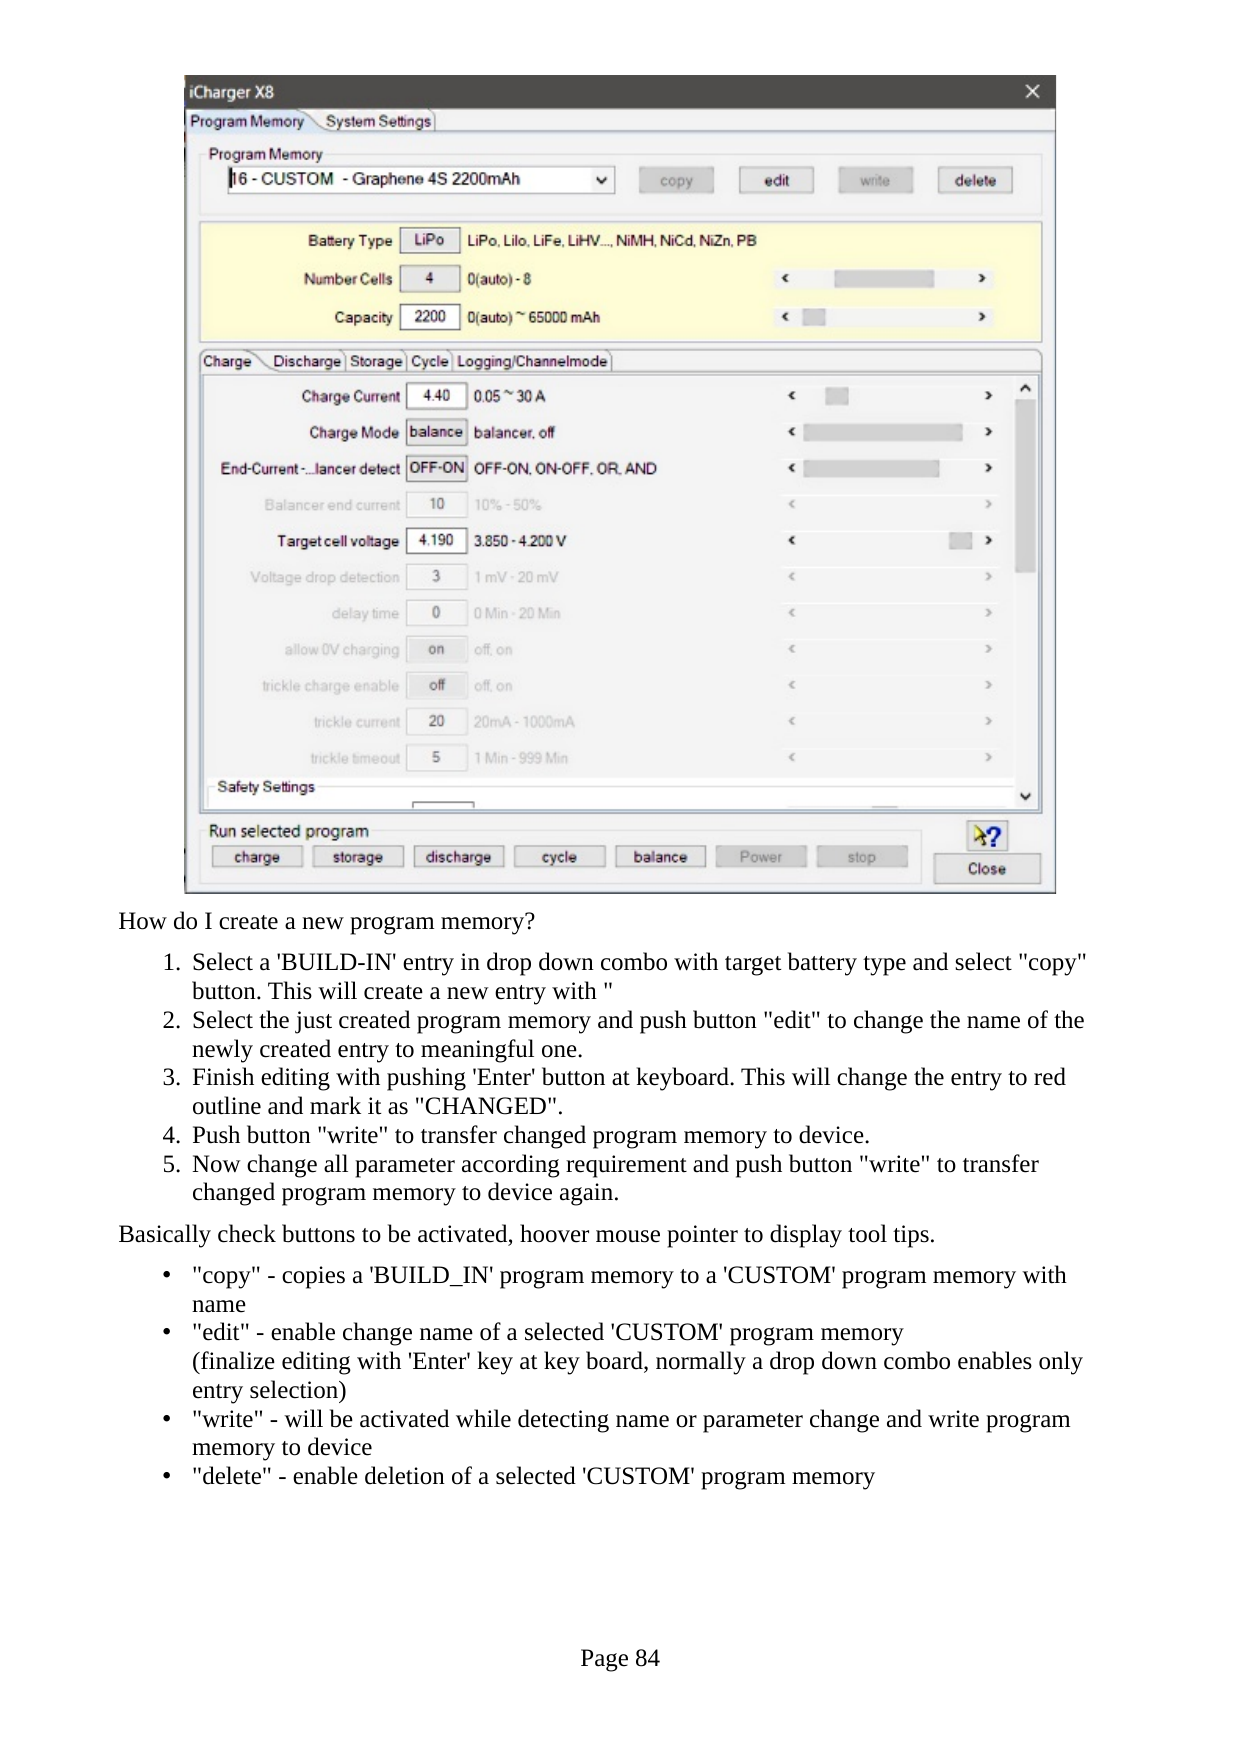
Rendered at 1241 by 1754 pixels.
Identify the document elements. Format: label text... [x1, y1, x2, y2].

list Select the just created program memory and push button "edit" to change the name of the newly created entry to meaningful one. [162, 1005, 1122, 1062]
list "edit" - enable change name of a selected 'CUSTOM' program memory (finalize editing with 'Enter' key at key board, normally a drop down combo enables only entry selection) [162, 1317, 1122, 1404]
list Push button "write" to transfer changed program memory to device. [162, 1120, 1122, 1149]
list Select a 'BUILD-IN' entry in drop down combo with target battery type and select "copy" button. This will create a new entry with " [162, 947, 1122, 1005]
list Finish editing with pushing 'Enter' button at keyboard. This will change the entry to red outline and mark it as "CHANGED". [162, 1062, 1122, 1120]
list "copy" - copies a 'BUILD_IN' program memory to a 'CUSTOM' program memory with name [162, 1260, 1122, 1317]
list "delete" - enable deletion of a selected 'CUSTOM' program memory [162, 1461, 1122, 1490]
list "write" - will be activated while detecting name or parameter change and write program memory to device [162, 1404, 1122, 1461]
picture [184, 75, 1057, 894]
list Now change all parameter according requirement and push button "write" to transfer changed program memory to device again. [162, 1149, 1122, 1206]
text Basically check buttons to be activated, hoover mouse pointer to display tool tips. [118, 1219, 1122, 1247]
text How do I create a new program memory? [118, 906, 1122, 935]
